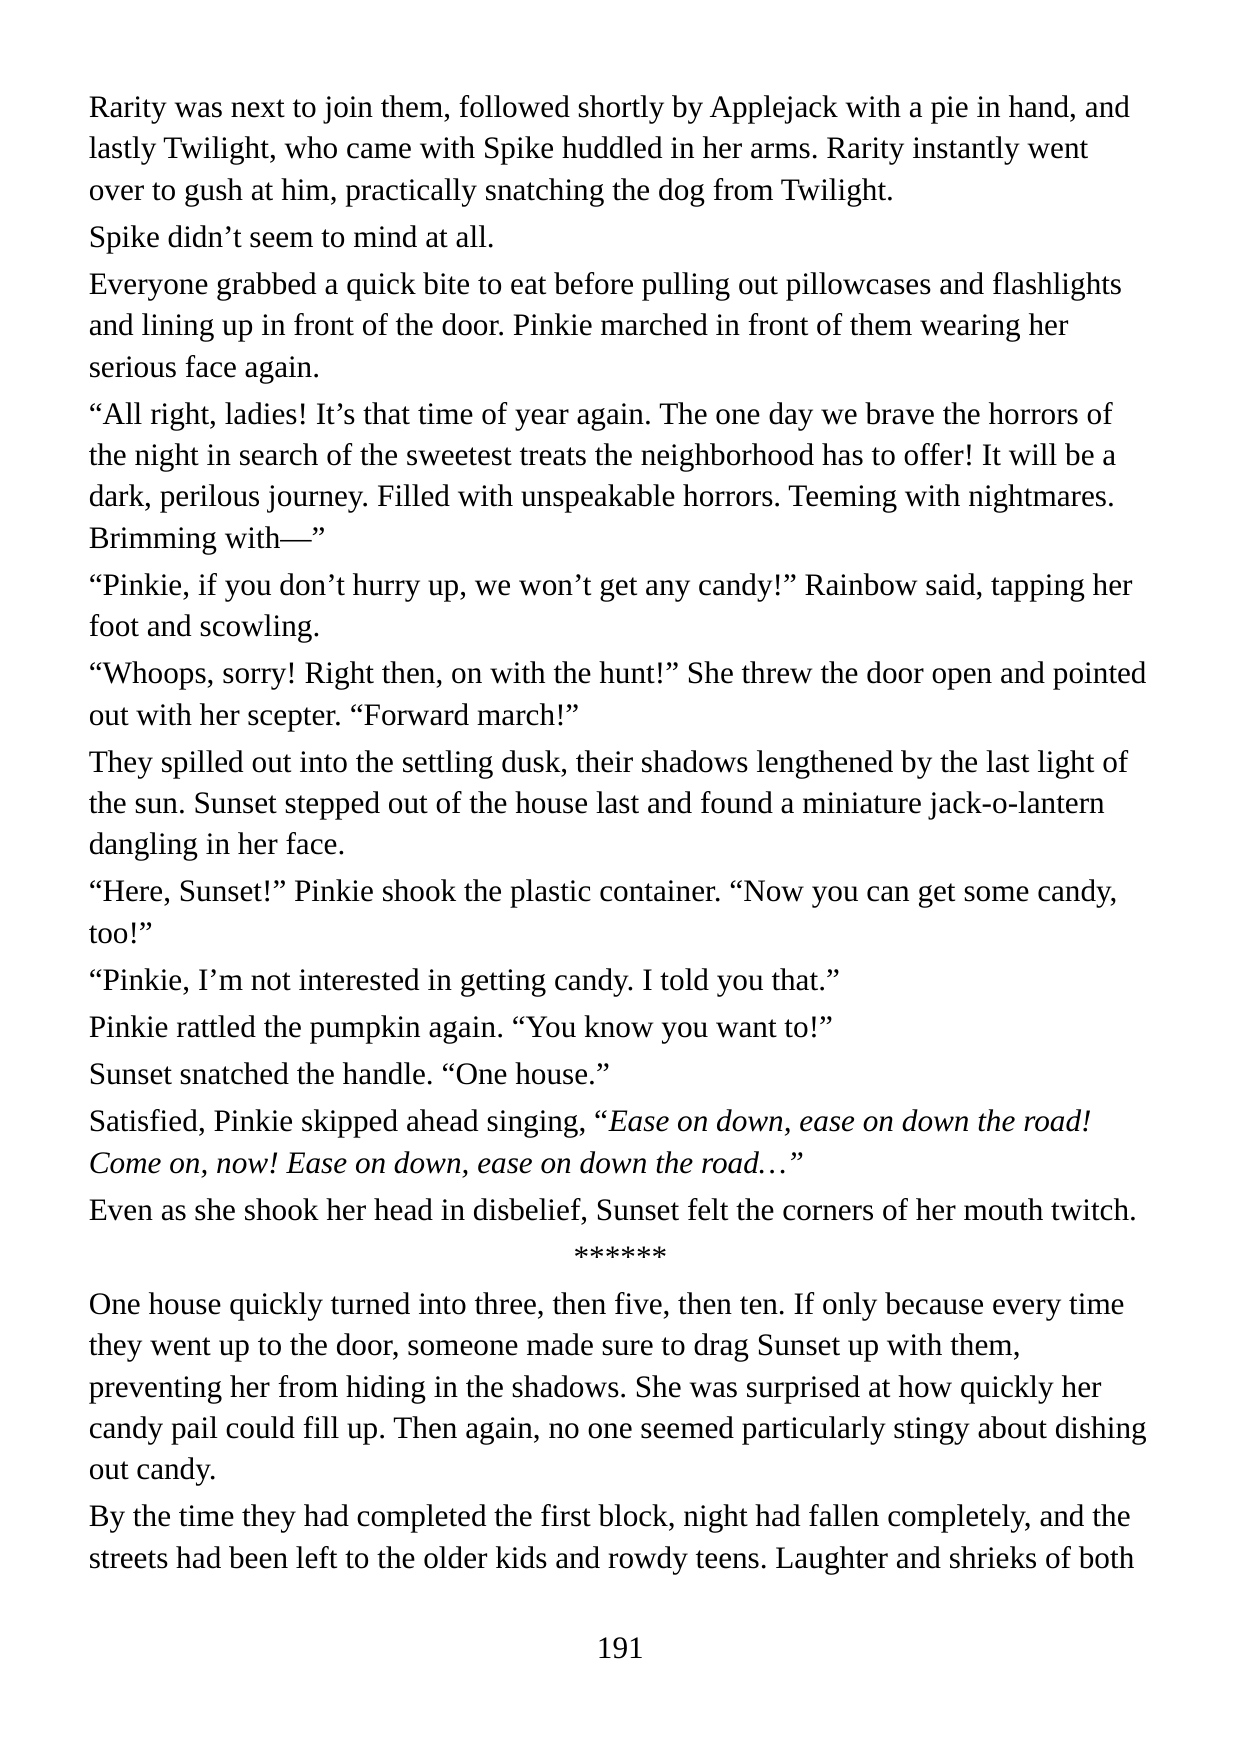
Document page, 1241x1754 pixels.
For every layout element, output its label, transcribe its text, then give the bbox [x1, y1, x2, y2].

text Satisfied, Pinkie skipped ahead singing, “Ease on down, ease on down the road! Come on, now! Ease on down, ease on down the road…” [88, 1103, 1152, 1180]
text By the time they had completed the first block, night had fallen completely, and the streets had been left to the older kids and rowdy teens. Laughter and shrieks of both [88, 1498, 1152, 1575]
text Spike didn’t seem to mind at all. [88, 218, 1152, 254]
text “Here, Sunset!” Pinkie shook the plastic container. “Now you can get some candy, too!” [88, 873, 1152, 950]
text Sunset snatched the handle. “One house.” [88, 1055, 1152, 1091]
text “Pinkie, I’m not interested in getting candy. I told you that.” [88, 961, 1152, 997]
text Rarity was next to join them, followed shortly by Applejack with a pie in hand, and lastly Twilight, who came with Spike huddled in her arms. Rarity instantly went over to gush at him, practically snatching the dog from Twilight. [88, 88, 1152, 207]
text Pinkie rattled the pumpkin again. “You know you want to!” [88, 1008, 1152, 1044]
text ****** [88, 1238, 1152, 1274]
text One house quickly turned into three, then five, then ten. If only because every time they went up to the door, someone made sure to drag Sunset up with them, preventing her from hiding in the shadows. She was surprised at how quickly her candy pail could fill up. Then again, no one seemed particularly stingy about dishing out candy. [88, 1285, 1152, 1486]
text “Whoops, sorry! Right then, on with the hunt!” She threw the door open and pointed out with her scepter. “Forward march!” [88, 654, 1152, 732]
text “All right, ladies! It’s that time of year again. The one day we brave the horrors of the night in search of the sweetest treats the neighborhood has to offer! It will be a dark, perilous journey. Filled with unspeakable horrors. Teeming with nightmares. Brimming with—” [88, 395, 1152, 555]
text Everyone grabbed a quick bite to eat before pulling out pillowcases and flashlights and lining up in front of the door. Pinkie marched in front of them wearing her serious face again. [88, 265, 1152, 384]
text They spilled out into the settling dusk, their shadows lengthened by the last light of the sun. Sunset stepped out of the house last and found a miniature jack-o-lantern dangling in her face. [88, 743, 1152, 861]
text “Pinkie, if you don’t hurry up, we won’t get any candy!” Rainbow said, tapping her foot and scowling. [88, 566, 1152, 643]
text Even as she shook her head in disbelief, Sunset felt the corners of her mouth twitch. [88, 1191, 1152, 1227]
